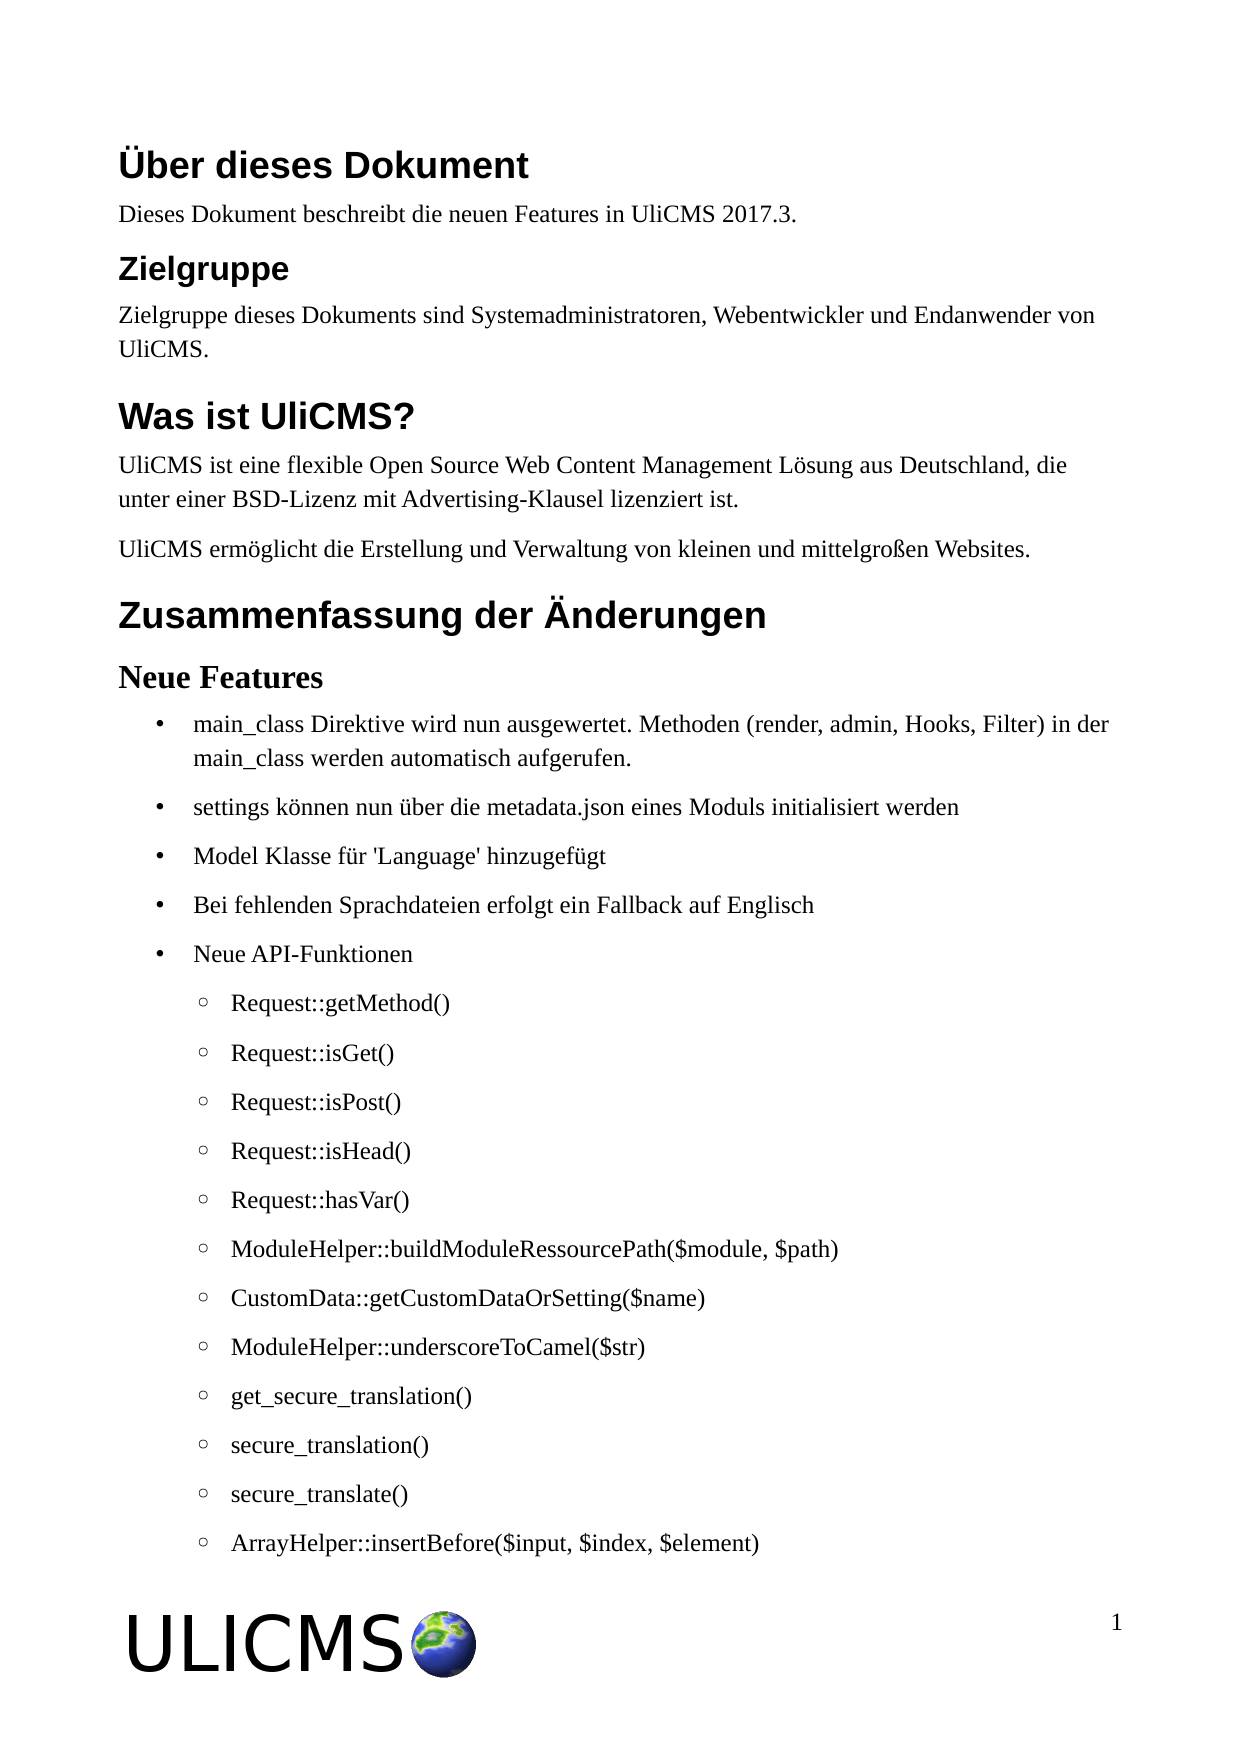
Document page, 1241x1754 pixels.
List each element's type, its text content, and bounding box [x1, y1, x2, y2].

picture [118, 1607, 479, 1681]
text Zielgruppe dieses Dokuments sind Systemadministratoren, Webentwickler und Endanwender von UliCMS. [118, 300, 1123, 363]
list Bei fehlenden Sprachdateien erfolgt ein Fallback auf Englisch [156, 890, 1123, 919]
subtitle Über dieses Dokument [118, 143, 1123, 187]
list Request::isHead() [193, 1136, 1123, 1164]
text UliCMS ermöglicht die Erstellung und Verwaltung von kleinen und mittelgroßen Websites. [118, 534, 1123, 562]
text UliCMS ist eine flexible Open Source Web Content Management Lösung aus Deutschland, die unter einer BSD-Lizenz mit Advertising-Klausel lizenziert ist. [118, 450, 1123, 513]
list CustomData::getCustomDataOrSetting($name) [193, 1283, 1123, 1312]
list Request::isGet() [193, 1038, 1123, 1066]
list Model Klasse für 'Language' hinzugefügt [156, 841, 1123, 870]
list secure_translate() [193, 1479, 1123, 1508]
list ModuleHelper::buildModuleRessourcePath($module, $path) [193, 1234, 1123, 1263]
list Request::hasVar() [193, 1185, 1123, 1213]
list settings können nun über die metadata.json eines Moduls initialisiert werden [156, 792, 1123, 821]
list main_class Direktive wird nun ausgewertet. Methoden (render, admin, Hooks, Filter) in der main_class werden automatisch aufgerufen. [156, 709, 1123, 772]
subtitle Neue Features [118, 658, 1123, 696]
list secure_translation() [193, 1430, 1123, 1459]
list Request::isPost() [193, 1087, 1123, 1115]
list get_secure_translation() [193, 1381, 1123, 1410]
list ModuleHelper::underscoreToCamel($str) [193, 1332, 1123, 1361]
subtitle Zusammenfassung der Änderungen [118, 593, 1123, 637]
list ArrayHelper::insertBefore($input, $index, $element) [193, 1528, 1123, 1557]
list Request::getMethod() [193, 988, 1123, 1017]
subtitle Was ist UliCMS? [118, 394, 1123, 438]
text Dieses Dokument beschreibt die neuen Features in UliCMS 2017.3. [118, 199, 1123, 228]
list Neue API-Funktionen [156, 939, 1123, 968]
subtitle Zielgruppe [118, 249, 1123, 287]
